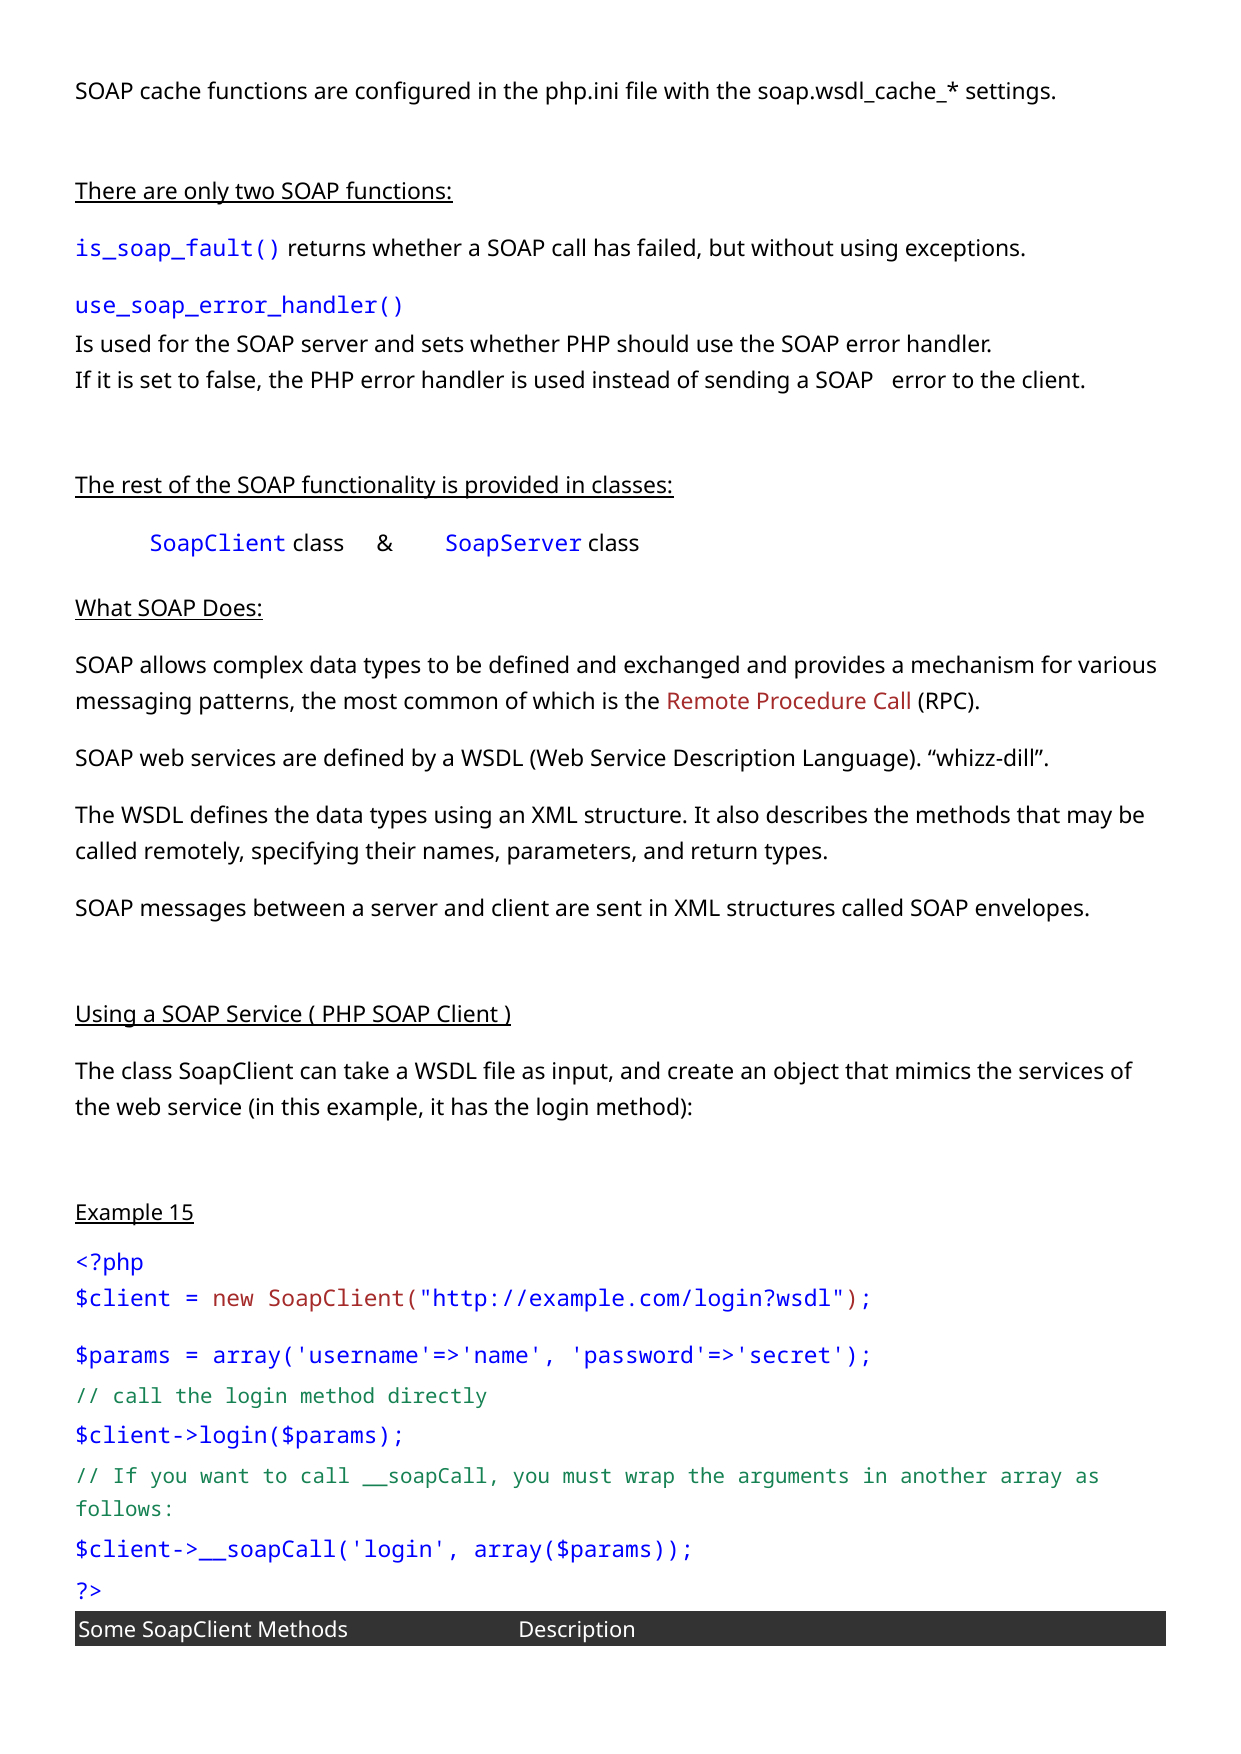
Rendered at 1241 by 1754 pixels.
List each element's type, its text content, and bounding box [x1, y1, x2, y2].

text // call the login method directly [75, 1381, 1166, 1409]
text // If you want to call __soapCall, you must wrap the arguments in another array as follows: [75, 1461, 1166, 1522]
text SOAP allows complex data types to be defined and exchanged and provides a mechanism for various messaging patterns, the most common of which is the Remote Procedure Call (RPC). [75, 649, 1166, 717]
text Example 15 [75, 1197, 1166, 1227]
text Using a SOAP Service ( PHP SOAP Client ) [75, 998, 1166, 1029]
text SOAP web services are defined by a WSDL (Web Service Description Language). “whizz-dill”. [75, 742, 1166, 773]
text Is used for the SOAP server and sets whether PHP should use the SOAP error handler. [75, 328, 1166, 359]
text The WSDL defines the data types using an XML structure. It also describes the methods that may be called remotely, specifying their names, parameters, and return types. [75, 799, 1166, 866]
text $client->login($params); [75, 1419, 1166, 1451]
text Some SoapClient Methods Description [75, 1611, 1166, 1646]
text $params = array('username'=>'name', 'password'=>'secret'); [75, 1339, 1166, 1370]
text $client->__soapCall('login', array($params)); [75, 1533, 1166, 1564]
text What SOAP Does: [75, 592, 1166, 624]
text is_soap_fault() returns whether a SOAP call has failed, but without using exceptions. [75, 232, 1166, 263]
text <?php [75, 1246, 1166, 1277]
text SOAP messages between a server and client are sent in XML structures called SOAP envelopes. [75, 892, 1166, 923]
text The rest of the SOAP functionality is provided in classes: [75, 469, 1166, 501]
text There are only two SOAP functions: [75, 175, 1166, 206]
text $client = new SoapClient("http://example.com/login?wsdl"); [75, 1282, 1166, 1313]
text use_soap_error_handler() [75, 289, 1166, 320]
text The class SoapClient can take a WSDL file as input, and create an object that mimics the services of the web service (in this example, it has the login method): [75, 1055, 1166, 1122]
text If it is set to false, the PHP error handler is used instead of sending a SOAP error to the client. [75, 364, 1166, 395]
text SOAP cache functions are configured in the php.ini file with the soap.wsdl_cache_* settings. [75, 75, 1166, 106]
text SoapClient class & SoapServer class [75, 526, 1166, 558]
text ?> [75, 1575, 1166, 1606]
